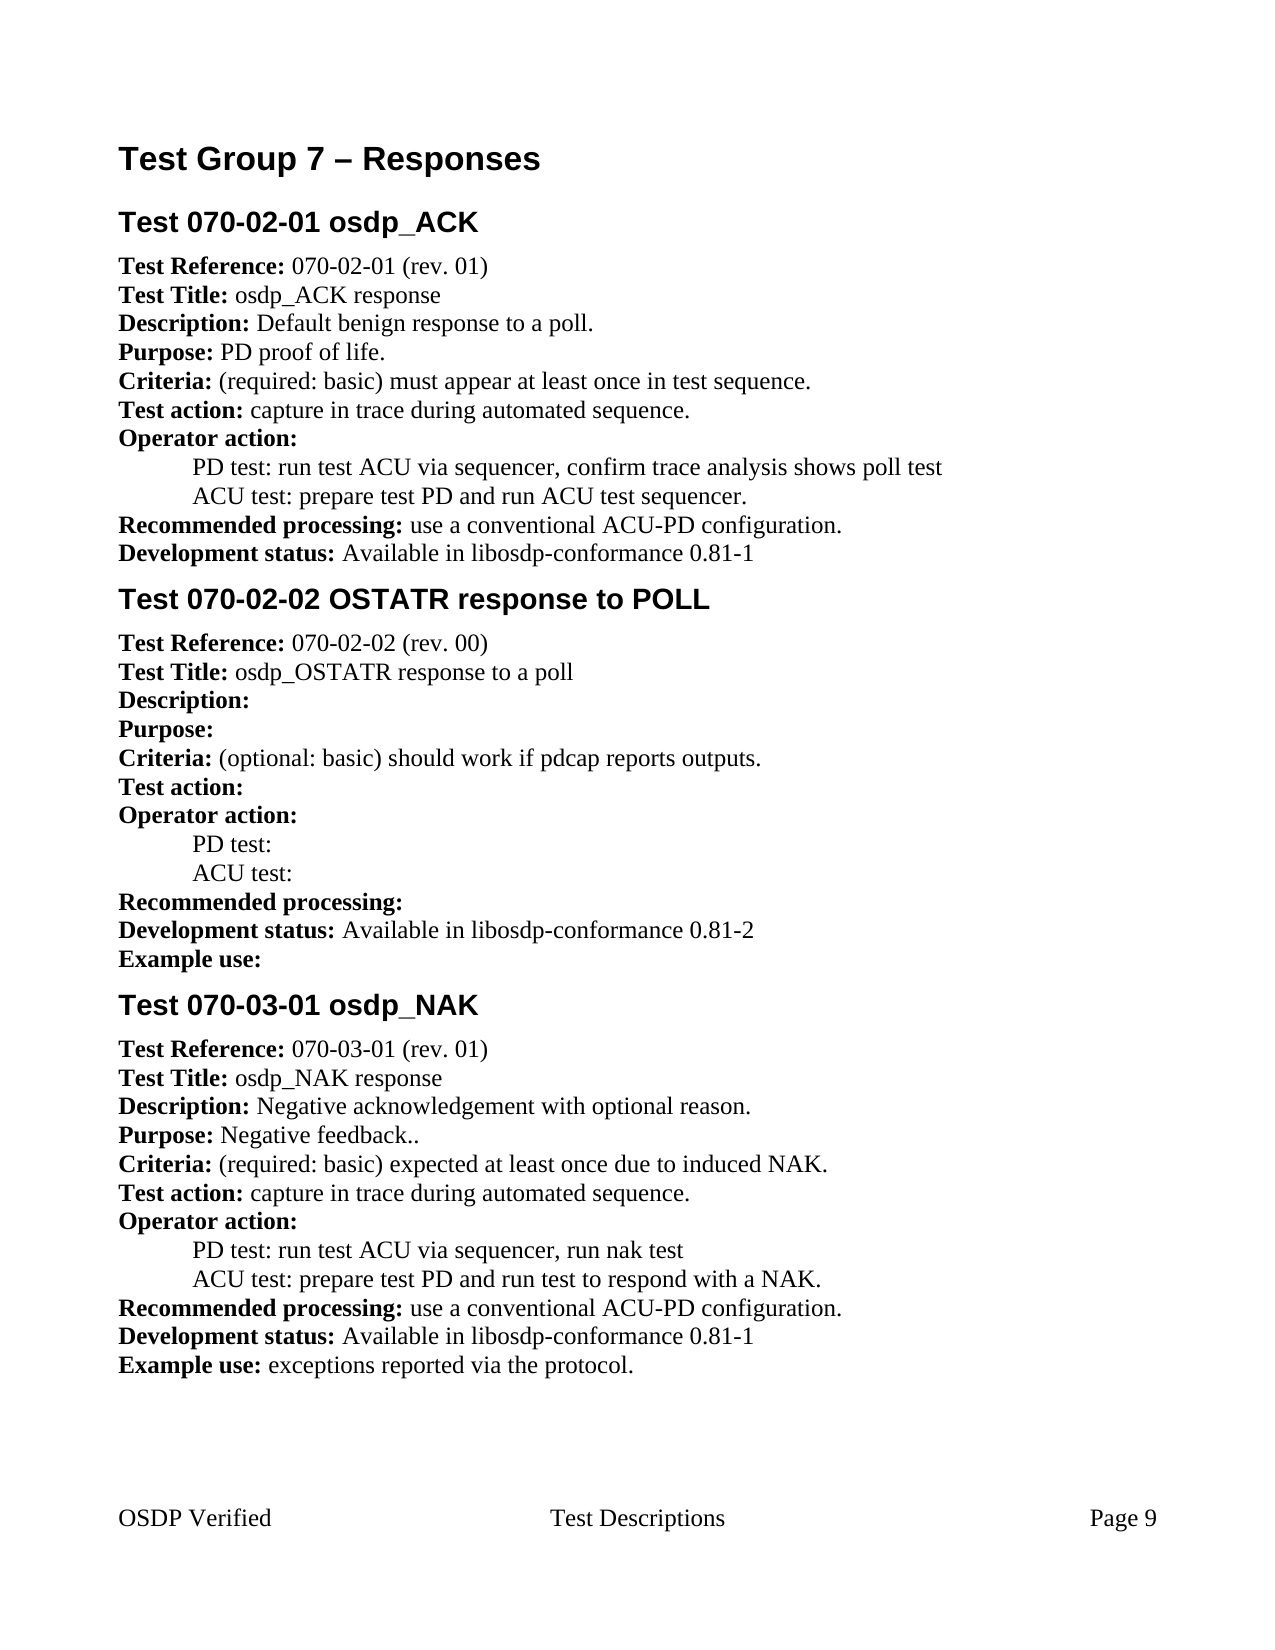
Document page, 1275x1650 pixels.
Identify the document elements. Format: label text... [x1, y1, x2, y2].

text Test Reference: 070-02-02 (rev. 00) [118, 628, 1157, 657]
text Example use: exceptions reported via the protocol. [118, 1350, 1157, 1379]
text Test action: capture in trace during automated sequence. [118, 395, 1157, 423]
text Description: [118, 686, 1157, 714]
text Test Reference: 070-02-01 (rev. 01) [118, 251, 1157, 280]
subtitle Test 070-02-02 OSTATR response to POLL [118, 582, 1157, 616]
text Test Title: osdp_NAK response [118, 1063, 1157, 1091]
text PD test: run test ACU via sequencer, run nak test [118, 1235, 1157, 1264]
text Development status: Available in libosdp-conformance 0.81-2 [118, 916, 1157, 944]
text Criteria: (optional: basic) should work if pdcap reports outputs. [118, 743, 1157, 772]
text Test Reference: 070-03-01 (rev. 01) [118, 1034, 1157, 1063]
text Development status: Available in libosdp-conformance 0.81-1 [118, 538, 1157, 567]
subtitle Test Group 7 – Responses [118, 139, 1157, 178]
text Purpose: Negative feedback.. [118, 1120, 1157, 1149]
text Recommended processing: use a conventional ACU-PD configuration. [118, 1293, 1157, 1321]
text Operator action: [118, 1206, 1157, 1235]
subtitle Test 070-03-01 osdp_NAK [118, 988, 1157, 1021]
text Description: Negative acknowledgement with optional reason. [118, 1091, 1157, 1120]
text ACU test: prepare test PD and run test to respond with a NAK. [118, 1264, 1157, 1293]
text Operator action: [118, 423, 1157, 452]
text PD test: run test ACU via sequencer, confirm trace analysis shows poll test [118, 452, 1157, 481]
text Description: Default benign response to a poll. [118, 308, 1157, 337]
subtitle Test 070-02-01 osdp_ACK [118, 205, 1157, 238]
text PD test: [118, 829, 1157, 858]
text Recommended processing: use a conventional ACU-PD configuration. [118, 510, 1157, 538]
text Test action: capture in trace during automated sequence. [118, 1178, 1157, 1206]
text Purpose: PD proof of life. [118, 337, 1157, 366]
text Example use: [118, 944, 1157, 973]
text Criteria: (required: basic) expected at least once due to induced NAK. [118, 1149, 1157, 1178]
text Test Title: osdp_OSTATR response to a poll [118, 657, 1157, 686]
text ACU test: [118, 858, 1157, 887]
text Recommended processing: [118, 887, 1157, 916]
text Operator action: [118, 801, 1157, 829]
text Development status: Available in libosdp-conformance 0.81-1 [118, 1321, 1157, 1350]
text ACU test: prepare test PD and run ACU test sequencer. [118, 481, 1157, 510]
text Purpose: [118, 714, 1157, 743]
text Test Title: osdp_ACK response [118, 280, 1157, 308]
text Criteria: (required: basic) must appear at least once in test sequence. [118, 366, 1157, 395]
text Test action: [118, 772, 1157, 801]
